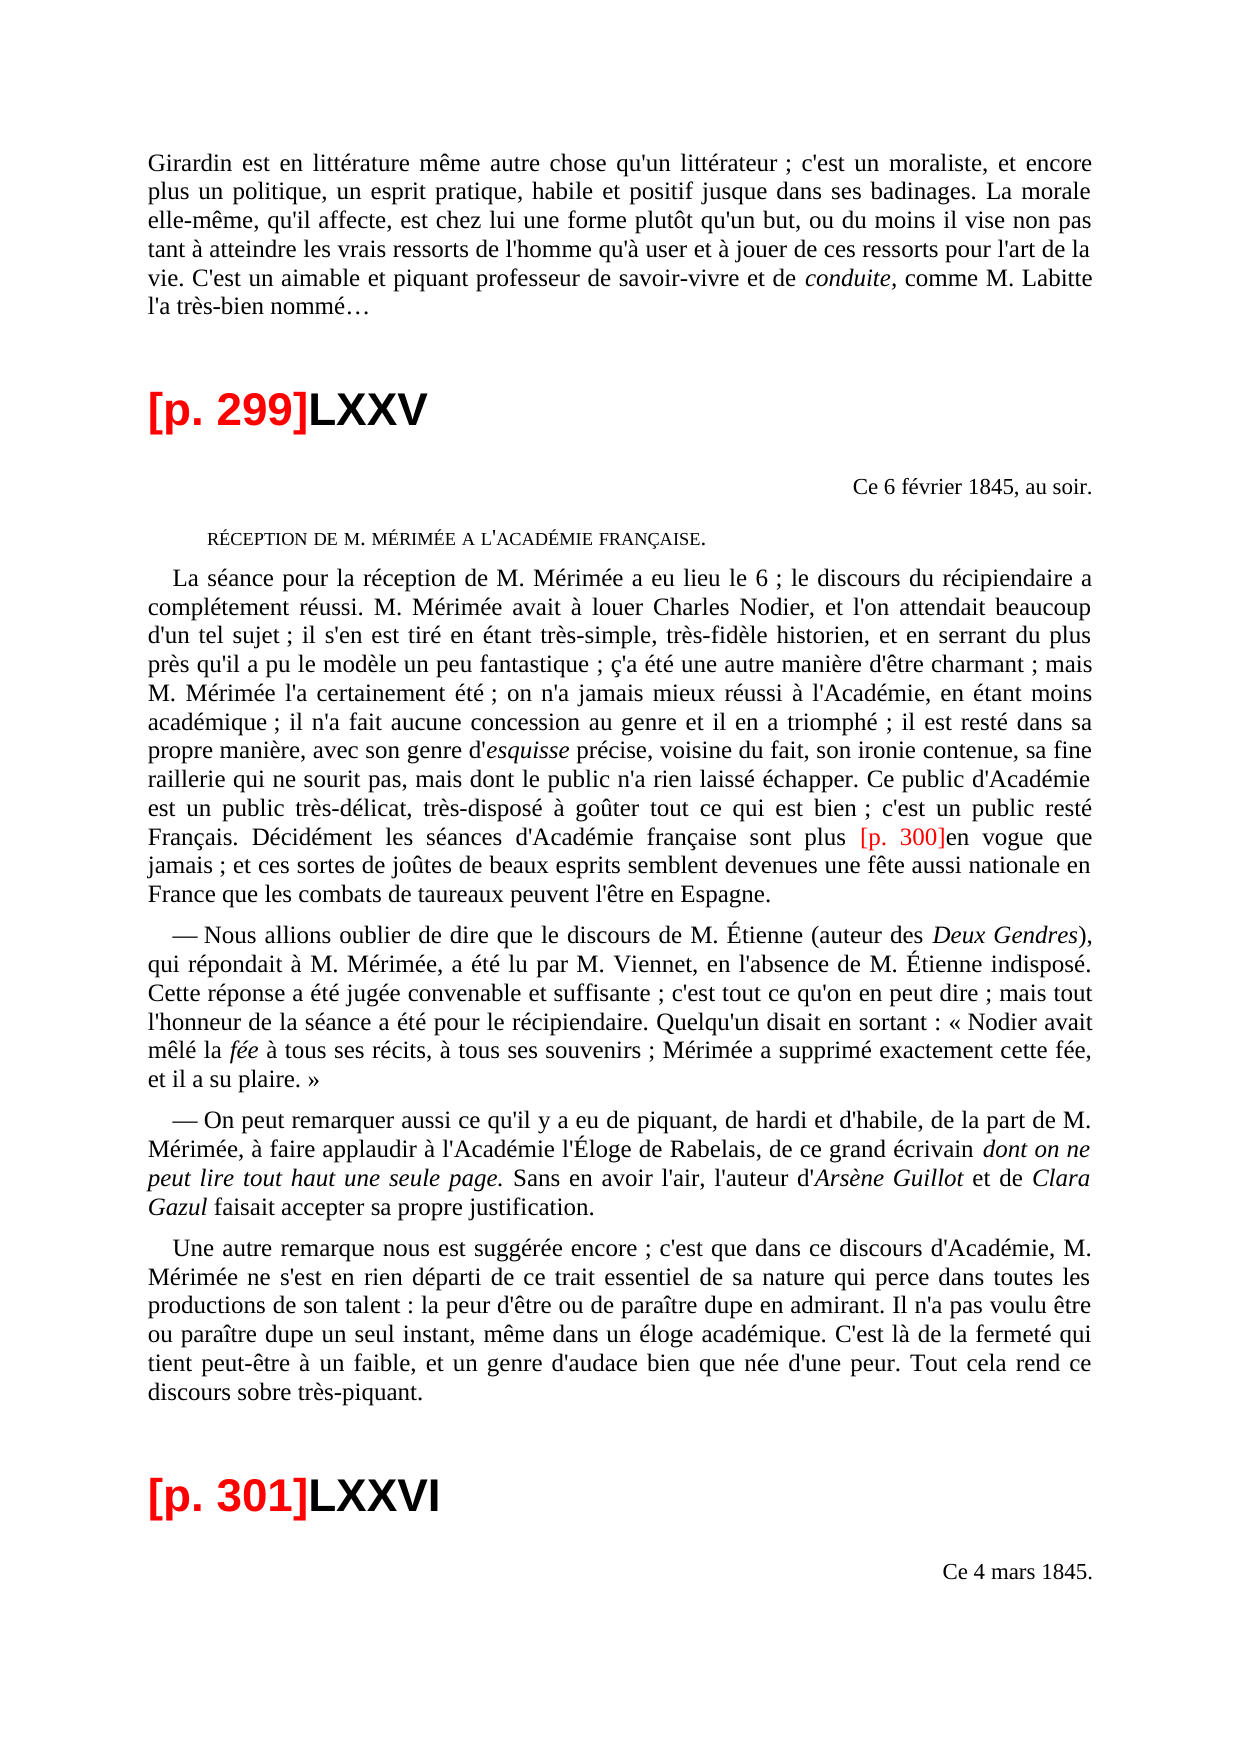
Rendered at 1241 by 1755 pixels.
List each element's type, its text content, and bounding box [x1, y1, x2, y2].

text Ce 4 mars 1845. [148, 1558, 1093, 1585]
subtitle [p. 301]LXXVI [148, 1468, 1093, 1521]
text Girardin est en littérature même autre chose qu'un littérateur ; c'est un moraliste, et encore plus un politique, un esprit pratique, habile et positif jusque dans ses badinages. La morale elle-même, qu'il affecte, est chez lui une forme plutôt qu'un but, ou du moins il vise non pas tant à atteindre les vrais ressorts de l'homme qu'à user et à jouer de ces ressorts pour l'art de la vie. C'est un aimable et piquant professeur de savoir-vivre et de conduite, comme M. Labitte l'a très-bien nommé… [148, 148, 1093, 320]
text — Nous allions oublier de dire que le discours de M. Étienne (auteur des Deux Gendres), qui répondait à M. Mérimée, a été lu par M. Viennet, en l'absence de M. Étienne indisposé. Cette réponse a été jugée convenable et suffisante ; c'est tout ce qu'on en peut dire ; mais tout l'honneur de la séance a été pour le récipiendaire. Quelqu'un disait en sortant : « Nodier avait mêlé la fée à tous ses récits, à tous ses souvenirs ; Mérimée a supprimé exactement cette fée, et il a su plaire. » [148, 921, 1093, 1093]
text réception de m. mérimée a l'académie française. [207, 524, 1033, 551]
text Une autre remarque nous est suggérée encore ; c'est que dans ce discours d'Académie, M. Mérimée ne s'est en rien départi de ce trait essentiel de sa nature qui perce dans toutes les productions de son talent : la peur d'être ou de paraître dupe en admirant. Il n'a pas voulu être ou paraître dupe un seul instant, même dans un éloge académique. C'est là de la fermeté qui tient peut-être à un faible, et un genre d'audace bien que née d'une peur. Tout cela rend ce discours sobre très-piquant. [148, 1233, 1093, 1406]
text La séance pour la réception de M. Mérimée a eu lieu le 6 ; le discours du récipiendaire a complétement réussi. M. Mérimée avait à louer Charles Nodier, et l'on attendait beaucoup d'un tel sujet ; il s'en est tiré en étant très-simple, très-fidèle historien, et en serrant du plus près qu'il a pu le modèle un peu fantastique ; ç'a été une autre manière d'être charmant ; mais M. Mérimée l'a certainement été ; on n'a jamais mieux réussi à l'Académie, en étant moins académique ; il n'a fait aucune concession au genre et il en a triomphé ; il est resté dans sa propre manière, avec son genre d'esquisse précise, voisine du fait, son ironie contenue, sa fine raillerie qui ne sourit pas, mais dont le public n'a rien laissé échapper. Ce public d'Académie est un public très-délicat, très-disposé à goûter tout ce qui est bien ; c'est un public resté Français. Décidément les séances d'Académie française sont plus [p. 300]en vogue que jamais ; et ces sortes de joûtes de beaux esprits semblent devenues une fête aussi nationale en France que les combats de taureaux peuvent l'être en Espagne. [148, 563, 1093, 908]
text Ce 6 février 1845, au soir. [148, 473, 1093, 499]
text — On peut remarquer aussi ce qu'il y a eu de piquant, de hardi et d'habile, de la part de M. Mérimée, à faire applaudir à l'Académie l'Éloge de Rabelais, de ce grand écrivain dont on ne peut lire tout haut une seule page. Sans en avoir l'air, l'auteur d'Arsène Guillot et de Clara Gazul faisait accepter sa propre justification. [148, 1106, 1093, 1221]
subtitle [p. 299]LXXV [148, 383, 1093, 435]
